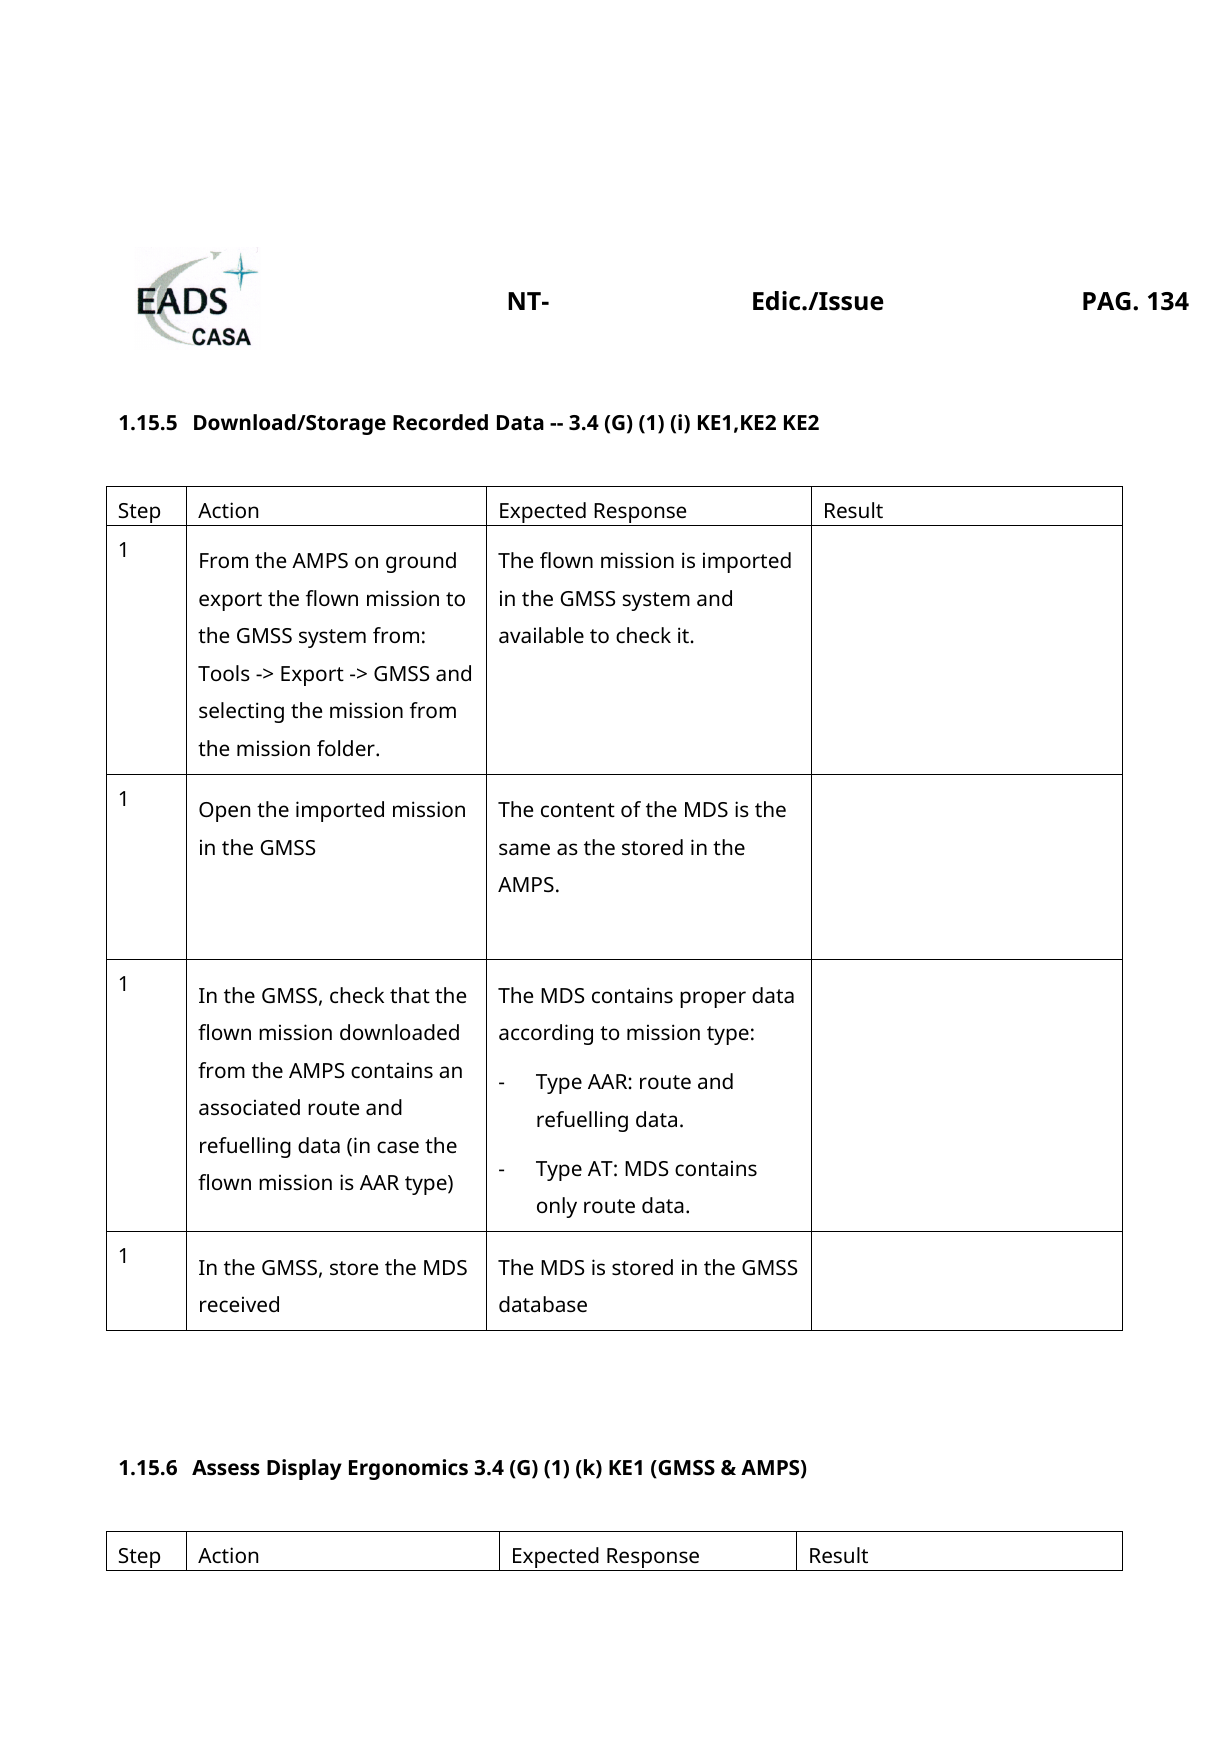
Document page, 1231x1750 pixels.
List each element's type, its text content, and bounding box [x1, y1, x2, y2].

table_cell From the AMPS on ground export the flown mission to the GMSS system from: Tools -> Export -> GMSS and selecting the mission from the mission folder. [187, 526, 486, 774]
table_header Action [187, 1532, 499, 1569]
table_cell The MDS is stored in the GMSS database [487, 1232, 811, 1330]
table_cell 1 [107, 775, 186, 959]
table_header Step [107, 487, 186, 525]
table_cell [812, 960, 1122, 1231]
picture [134, 247, 261, 350]
table_cell Open the imported mission in the GMSS [187, 775, 486, 959]
table_cell [812, 1232, 1122, 1330]
subtitle Download/Storage Recorded Data -- 3.4 (G) (1) (i) KE1,KE2 KE2 [118, 399, 1083, 436]
subtitle Assess Display Ergonomics 3.4 (G) (1) (k) KE1 (GMSS & AMPS) [118, 1443, 1083, 1481]
table_cell [812, 526, 1122, 774]
table_header Expected Response [487, 487, 811, 525]
table_cell The MDS contains proper data according to mission type: Type AAR: route and refuelling data. Type AT: MDS contains only route data. [487, 960, 811, 1231]
table_cell In the GMSS, store the MDS received [187, 1232, 486, 1330]
table_cell 1 [107, 960, 186, 1231]
table_cell The content of the MDS is the same as the stored in the AMPS. [487, 775, 811, 959]
table_header Result [812, 487, 1122, 525]
table_cell 1 [107, 1232, 186, 1330]
table_cell The flown mission is imported in the GMSS system and available to check it. [487, 526, 811, 774]
table_header Expected Response [500, 1532, 796, 1569]
table_cell 1 [107, 526, 186, 774]
table_header Result [797, 1532, 1122, 1569]
table_cell In the GMSS, check that the flown mission downloaded from the AMPS contains an associated route and refuelling data (in case the flown mission is AAR type) [187, 960, 486, 1231]
table_header Action [187, 487, 486, 525]
table_cell [812, 775, 1122, 959]
table_header Step [107, 1532, 186, 1569]
